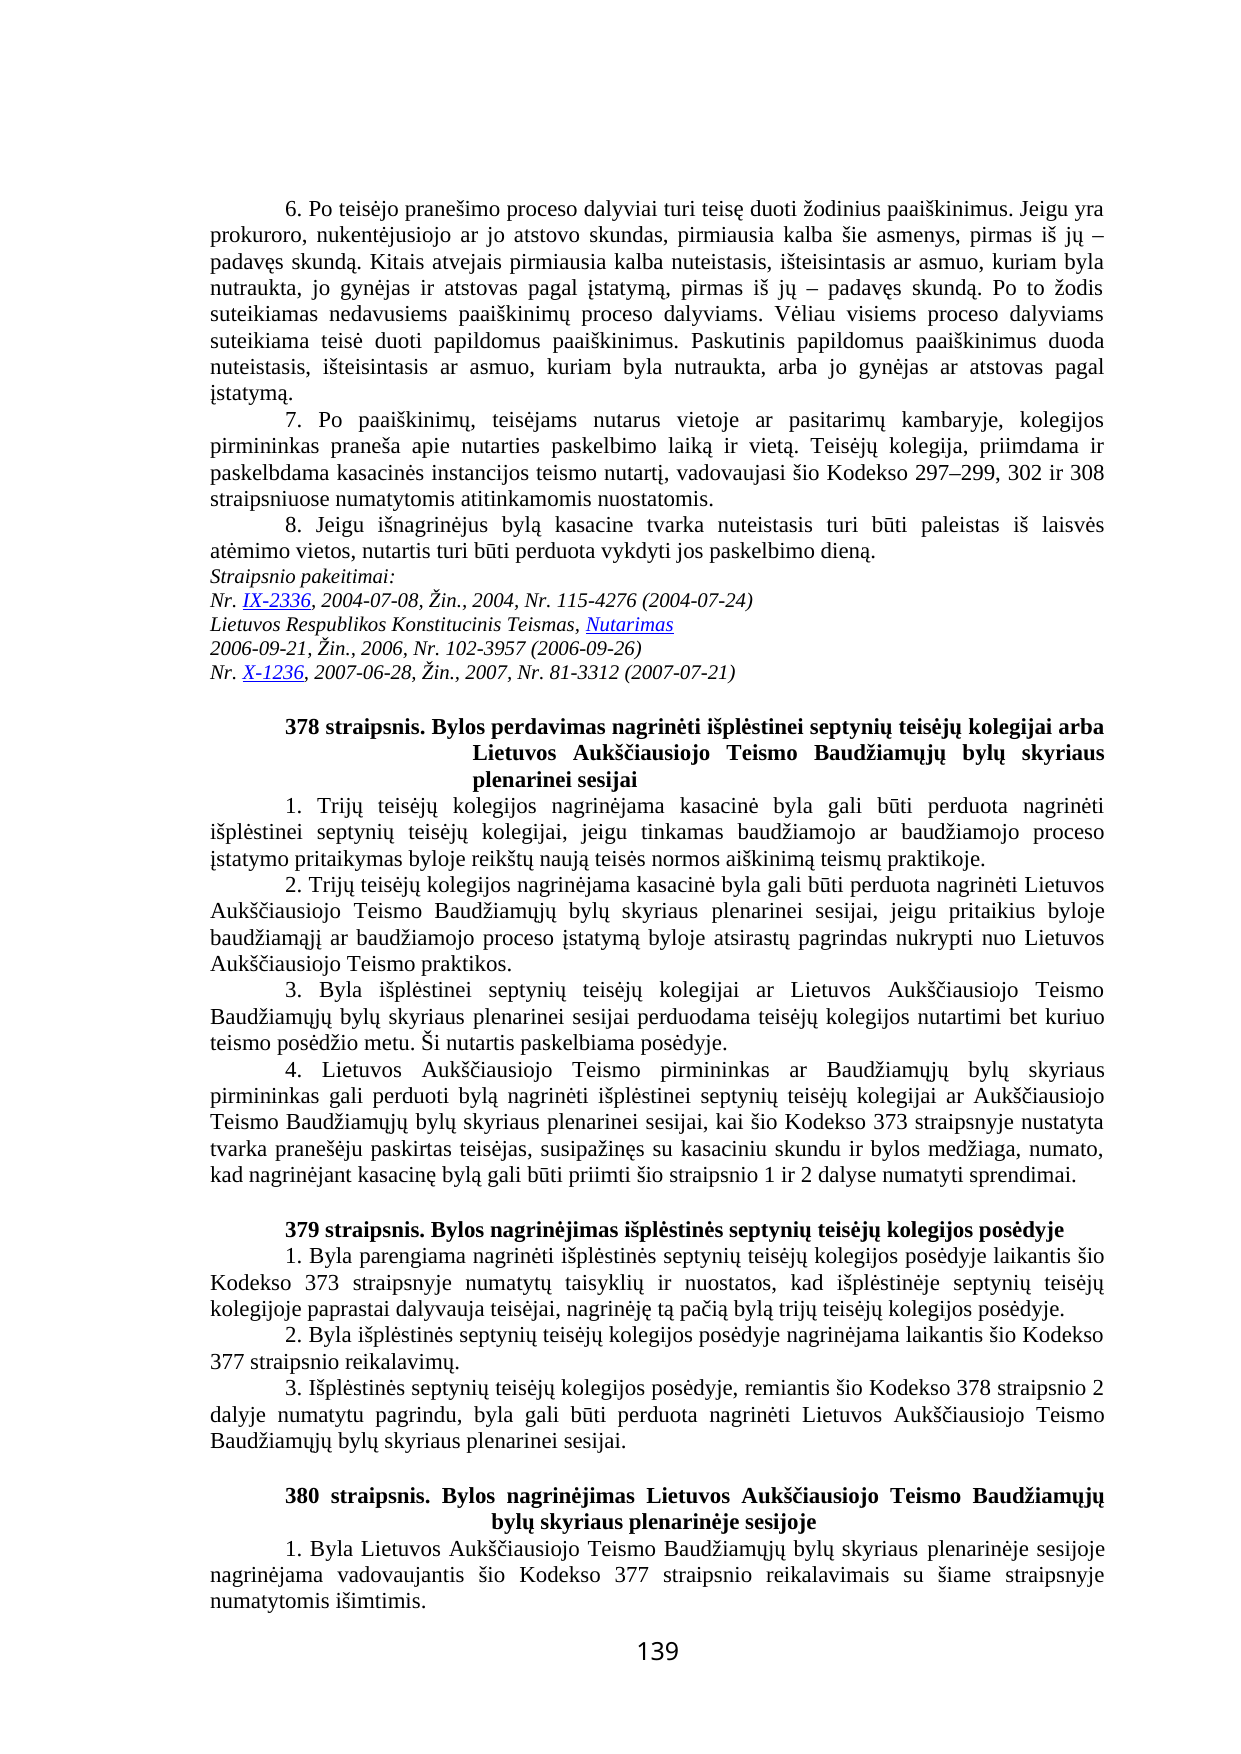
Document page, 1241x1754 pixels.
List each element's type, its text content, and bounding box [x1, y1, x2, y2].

text Nr. IX-2336, 2004-07-08, Žin., 2004, Nr. 115-4276 (2004-07-24) [210, 588, 1106, 612]
text 379 straipsnis. Bylos nagrinėjimas išplėstinės septynių teisėjų kolegijos posėdyje [285, 1216, 1106, 1242]
text 380 straipsnis. Bylos nagrinėjimas Lietuvos Aukščiausiojo Teismo Baudžiamųjų bylų skyriaus plenarinėje sesijoje [285, 1482, 1106, 1535]
text 3. Byla išplėstinei septynių teisėjų kolegijai ar Lietuvos Aukščiausiojo Teismo Baudžiamųjų bylų skyriaus plenarinei sesijai perduodama teisėjų kolegijos nutartimi bet kuriuo teismo posėdžio metu. Ši nutartis paskelbiama posėdyje. [210, 977, 1106, 1056]
text 6. Po teisėjo pranešimo proceso dalyviai turi teisę duoti žodinius paaiškinimus. Jeigu yra prokuroro, nukentėjusiojo ar jo atstovo skundas, pirmiausia kalba šie asmenys, pirmas iš jų – padavęs skundą. Kitais atvejais pirmiausia kalba nuteistasis, išteisintasis ar asmuo, kuriam byla nutraukta, jo gynėjas ir atstovas pagal įstatymą, pirmas iš jų – padavęs skundą. Po to žodis suteikiamas nedavusiems paaiškinimų proceso dalyviams. Vėliau visiems proceso dalyviams suteikiama teisė duoti papildomus paaiškinimus. Paskutinis papildomus paaiškinimus duoda nuteistasis, išteisintasis ar asmuo, kuriam byla nutraukta, arba jo gynėjas ar atstovas pagal įstatymą. [210, 195, 1106, 406]
text Lietuvos Respublikos Konstitucinis Teismas, Nutarimas [210, 612, 1106, 636]
text 4. Lietuvos Aukščiausiojo Teismo pirmininkas ar Baudžiamųjų bylų skyriaus pirmininkas gali perduoti bylą nagrinėti išplėstinei septynių teisėjų kolegijai ar Aukščiausiojo Teismo Baudžiamųjų bylų skyriaus plenarinei sesijai, kai šio Kodekso 373 straipsnyje nustatyta tvarka pranešėju paskirtas teisėjas, susipažinęs su kasaciniu skundu ir bylos medžiaga, numato, kad nagrinėjant kasacinę bylą gali būti priimti šio straipsnio 1 ir 2 dalyse numatyti sprendimai. [210, 1056, 1106, 1187]
text 1. Byla parengiama nagrinėti išplėstinės septynių teisėjų kolegijos posėdyje laikantis šio Kodekso 373 straipsnyje numatytų taisyklių ir nuostatos, kad išplėstinėje septynių teisėjų kolegijoje paprastai dalyvauja teisėjai, nagrinėję tą pačią bylą trijų teisėjų kolegijos posėdyje. [210, 1242, 1106, 1322]
text 3. Išplėstinės septynių teisėjų kolegijos posėdyje, remiantis šio Kodekso 378 straipsnio 2 dalyje numatytu pagrindu, byla gali būti perduota nagrinėti Lietuvos Aukščiausiojo Teismo Baudžiamųjų bylų skyriaus plenarinei sesijai. [210, 1374, 1106, 1453]
text Nr. X-1236, 2007-06-28, Žin., 2007, Nr. 81-3312 (2007-07-21) [210, 660, 1106, 684]
text 1. Byla Lietuvos Aukščiausiojo Teismo Baudžiamųjų bylų skyriaus plenarinėje sesijoje nagrinėjama vadovaujantis šio Kodekso 377 straipsnio reikalavimais su šiame straipsnyje numatytomis išimtimis. [210, 1535, 1106, 1614]
text 378 straipsnis. Bylos perdavimas nagrinėti išplėstinei septynių teisėjų kolegijai arba Lietuvos Aukščiausiojo Teismo Baudžiamųjų bylų skyriaus plenarinei sesijai [285, 713, 1106, 792]
text 7. Po paaiškinimų, teisėjams nutarus vietoje ar pasitarimų kambaryje, kolegijos pirmininkas praneša apie nutarties paskelbimo laiką ir vietą. Teisėjų kolegija, priimdama ir paskelbdama kasacinės instancijos teismo nutartį, vadovaujasi šio Kodekso 297–299, 302 ir 308 straipsniuose numatytomis atitinkamomis nuostatomis. [210, 406, 1106, 511]
text 1. Trijų teisėjų kolegijos nagrinėjama kasacinė byla gali būti perduota nagrinėti išplėstinei septynių teisėjų kolegijai, jeigu tinkamas baudžiamojo ar baudžiamojo proceso įstatymo pritaikymas byloje reikštų naują teisės normos aiškinimą teismų praktikoje. [210, 792, 1106, 871]
text 8. Jeigu išnagrinėjus bylą kasacine tvarka nuteistasis turi būti paleistas iš laisvės atėmimo vietos, nutartis turi būti perduota vykdyti jos paskelbimo dieną. [210, 511, 1106, 564]
text 2. Byla išplėstinės septynių teisėjų kolegijos posėdyje nagrinėjama laikantis šio Kodekso 377 straipsnio reikalavimų. [210, 1322, 1106, 1374]
text Straipsnio pakeitimai: [210, 564, 1106, 588]
text 2. Trijų teisėjų kolegijos nagrinėjama kasacinė byla gali būti perduota nagrinėti Lietuvos Aukščiausiojo Teismo Baudžiamųjų bylų skyriaus plenarinei sesijai, jeigu pritaikius byloje baudžiamąjį ar baudžiamojo proceso įstatymą byloje atsirastų pagrindas nukrypti nuo Lietuvos Aukščiausiojo Teismo praktikos. [210, 871, 1106, 977]
text 2006-09-21, Žin., 2006, Nr. 102-3957 (2006-09-26) [210, 636, 1106, 660]
